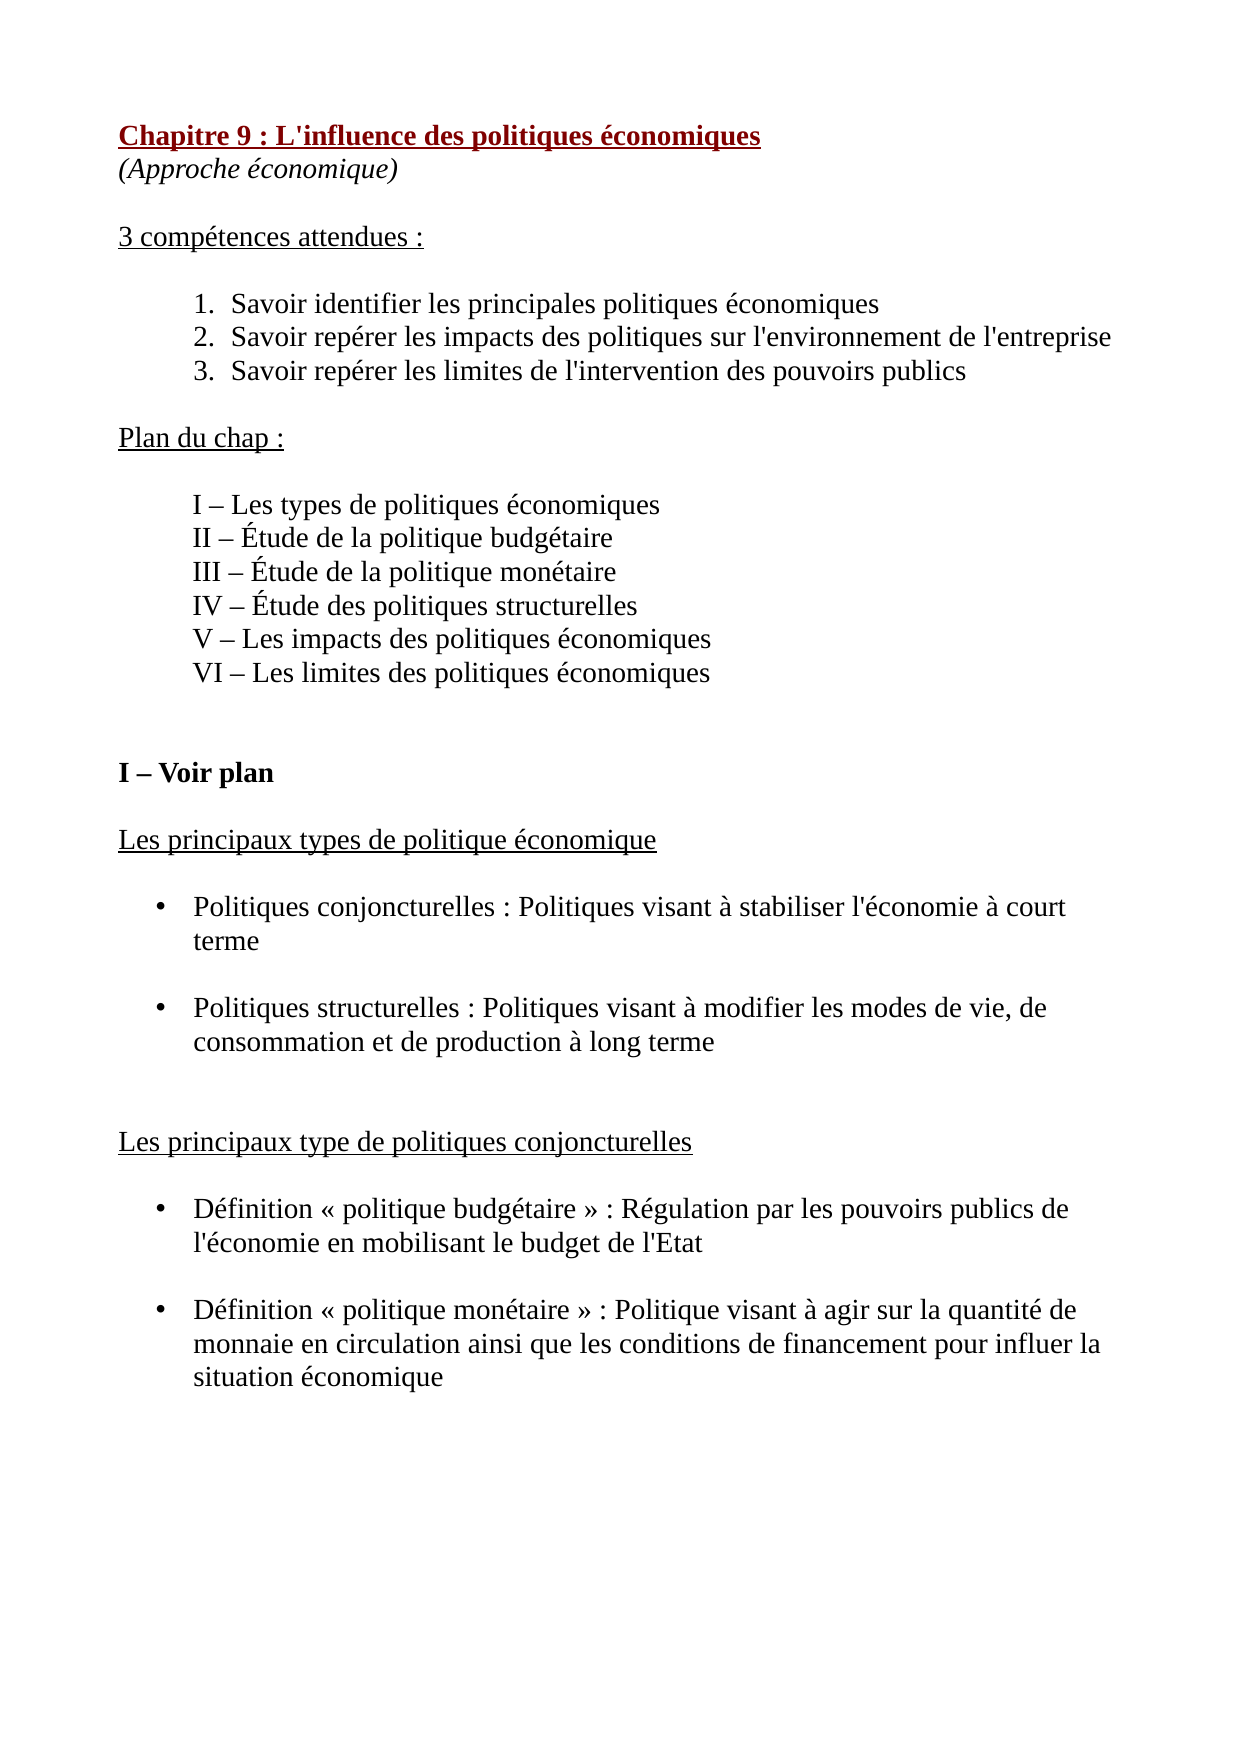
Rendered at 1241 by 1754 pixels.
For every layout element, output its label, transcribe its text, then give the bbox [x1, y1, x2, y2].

text Plan du chap : [118, 420, 1122, 453]
text (Approche économique) [118, 152, 1122, 185]
text III – Étude de la politique monétaire [118, 554, 1122, 588]
text I – Les types de politiques économiques [118, 487, 1122, 521]
text V – Les impacts des politiques économiques [118, 621, 1122, 655]
text VI – Les limites des politiques économiques [118, 655, 1122, 688]
text II – Étude de la politique budgétaire [118, 521, 1122, 554]
list Politiques conjoncturelles : Politiques visant à stabiliser l'économie à court terme [156, 889, 1122, 957]
text Chapitre 9 : L'influence des politiques économiques [118, 118, 1122, 152]
list Définition « politique monétaire » : Politique visant à agir sur la quantité de monnaie en circulation ainsi que les conditions de financement pour influer la situation économique [156, 1292, 1122, 1393]
text IV – Étude des politiques structurelles [118, 588, 1122, 621]
text Les principaux type de politiques conjoncturelles [118, 1124, 1122, 1158]
text I – Voir plan [118, 755, 1122, 789]
list Savoir identifier les principales politiques économiques [193, 286, 1122, 319]
text Les principaux types de politique économique [118, 822, 1122, 856]
list Savoir repérer les impacts des politiques sur l'environnement de l'entreprise [193, 319, 1122, 353]
text 3 compétences attendues : [118, 219, 1122, 252]
list Savoir repérer les limites de l'intervention des pouvoirs publics [193, 353, 1122, 386]
list Définition « politique budgétaire » : Régulation par les pouvoirs publics de l'économie en mobilisant le budget de l'Etat [156, 1192, 1122, 1259]
list Politiques structurelles : Politiques visant à modifier les modes de vie, de consommation et de production à long terme [156, 990, 1122, 1057]
